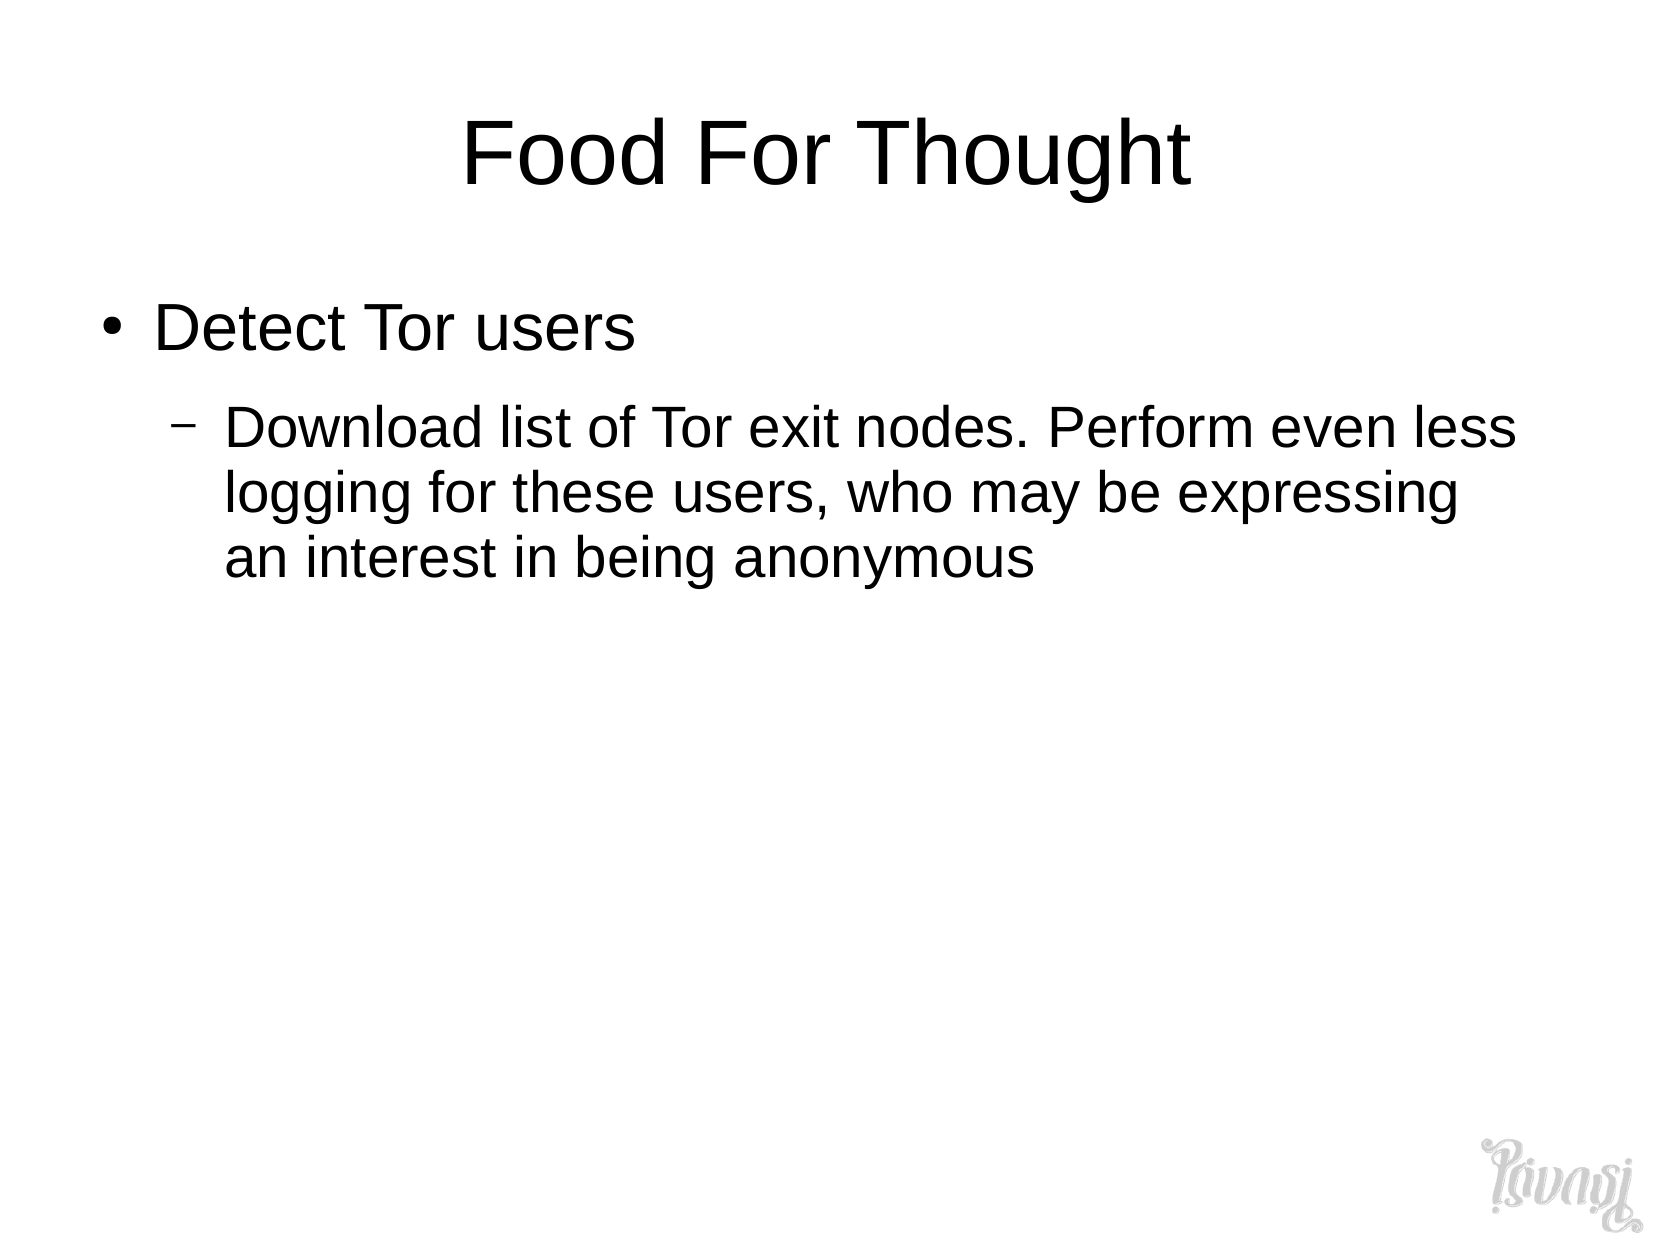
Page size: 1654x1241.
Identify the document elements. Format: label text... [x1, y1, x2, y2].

list Detect Tor users Download list of Tor exit nodes. Perform even less logging for these users, who may be expressing an interest in being anonymous [82, 290, 1538, 1205]
title Food For Thought [82, 49, 1571, 257]
